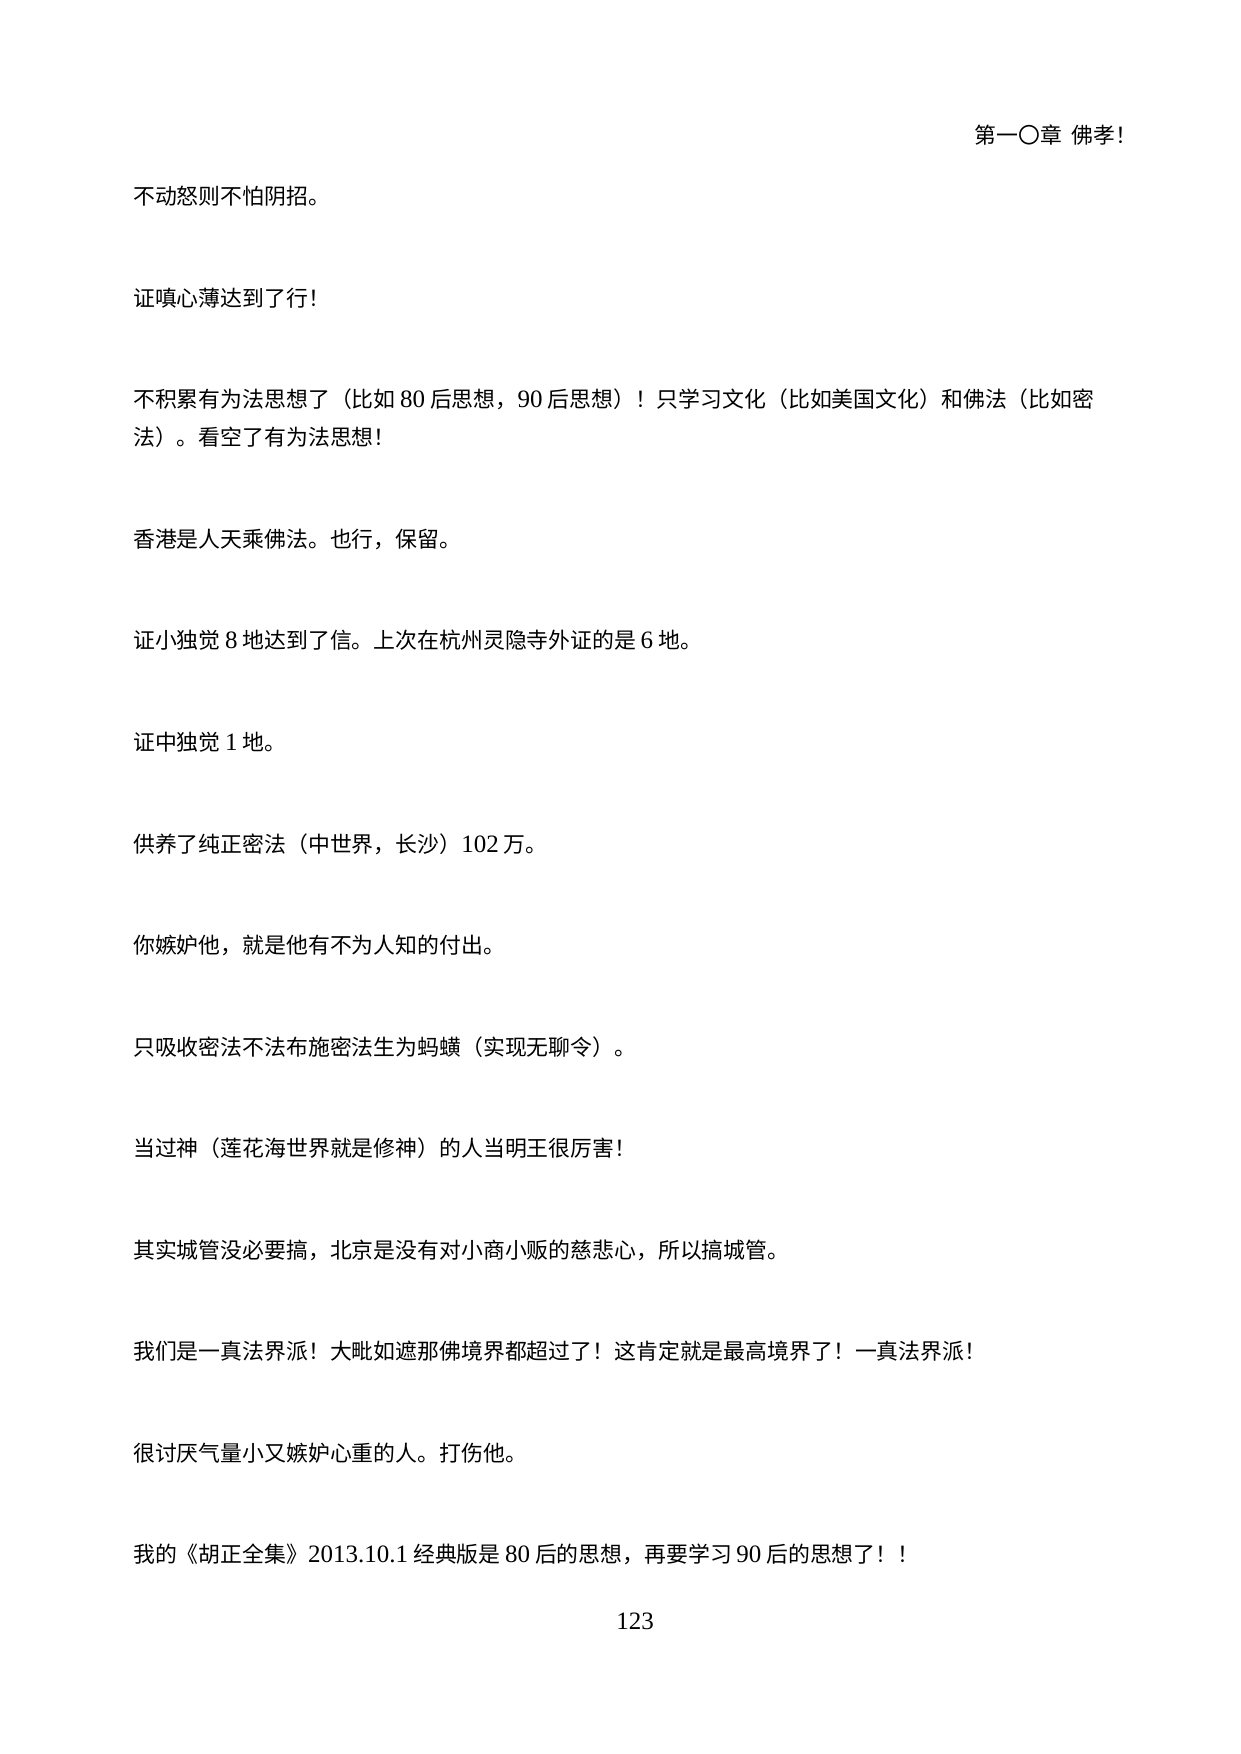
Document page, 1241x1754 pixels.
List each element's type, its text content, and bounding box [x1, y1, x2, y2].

text 不积累有为法思想了（比如80后思想，90后思想）！只学习文化（比如美国文化）和佛法（比如密法）。看空了有为法思想！ [133, 382, 1137, 452]
text 我的《胡正全集》2013.10.1经典版是80后的思想，再要学习90后的思想了！！ [133, 1537, 1137, 1569]
text 证中独觉1地。 [133, 725, 1137, 757]
text 供养了纯正密法（中世界，长沙）102万。 [133, 827, 1137, 858]
text 很讨厌气量小又嫉妒心重的人。打伤他。 [133, 1436, 1137, 1468]
text 不动怒则不怕阴招。 [133, 179, 1137, 211]
text 其实城管没必要搞，北京是没有对小商小贩的慈悲心，所以搞城管。 [133, 1233, 1137, 1264]
text 证小独觉8地达到了信。上次在杭州灵隐寺外证的是6地。 [133, 623, 1137, 655]
text 你嫉妒他，就是他有不为人知的付出。 [133, 928, 1137, 960]
text 证嗔心薄达到了行！ [133, 281, 1137, 312]
text 香港是人天乘佛法。也行，保留。 [133, 522, 1137, 553]
text 当过神（莲花海世界就是修神）的人当明王很厉害！ [133, 1131, 1137, 1163]
text 只吸收密法不法布施密法生为蚂蟥（实现无聊令）。 [133, 1030, 1137, 1061]
text 我们是一真法界派！大毗如遮那佛境界都超过了！这肯定就是最高境界了！一真法界派！ [133, 1334, 1137, 1366]
